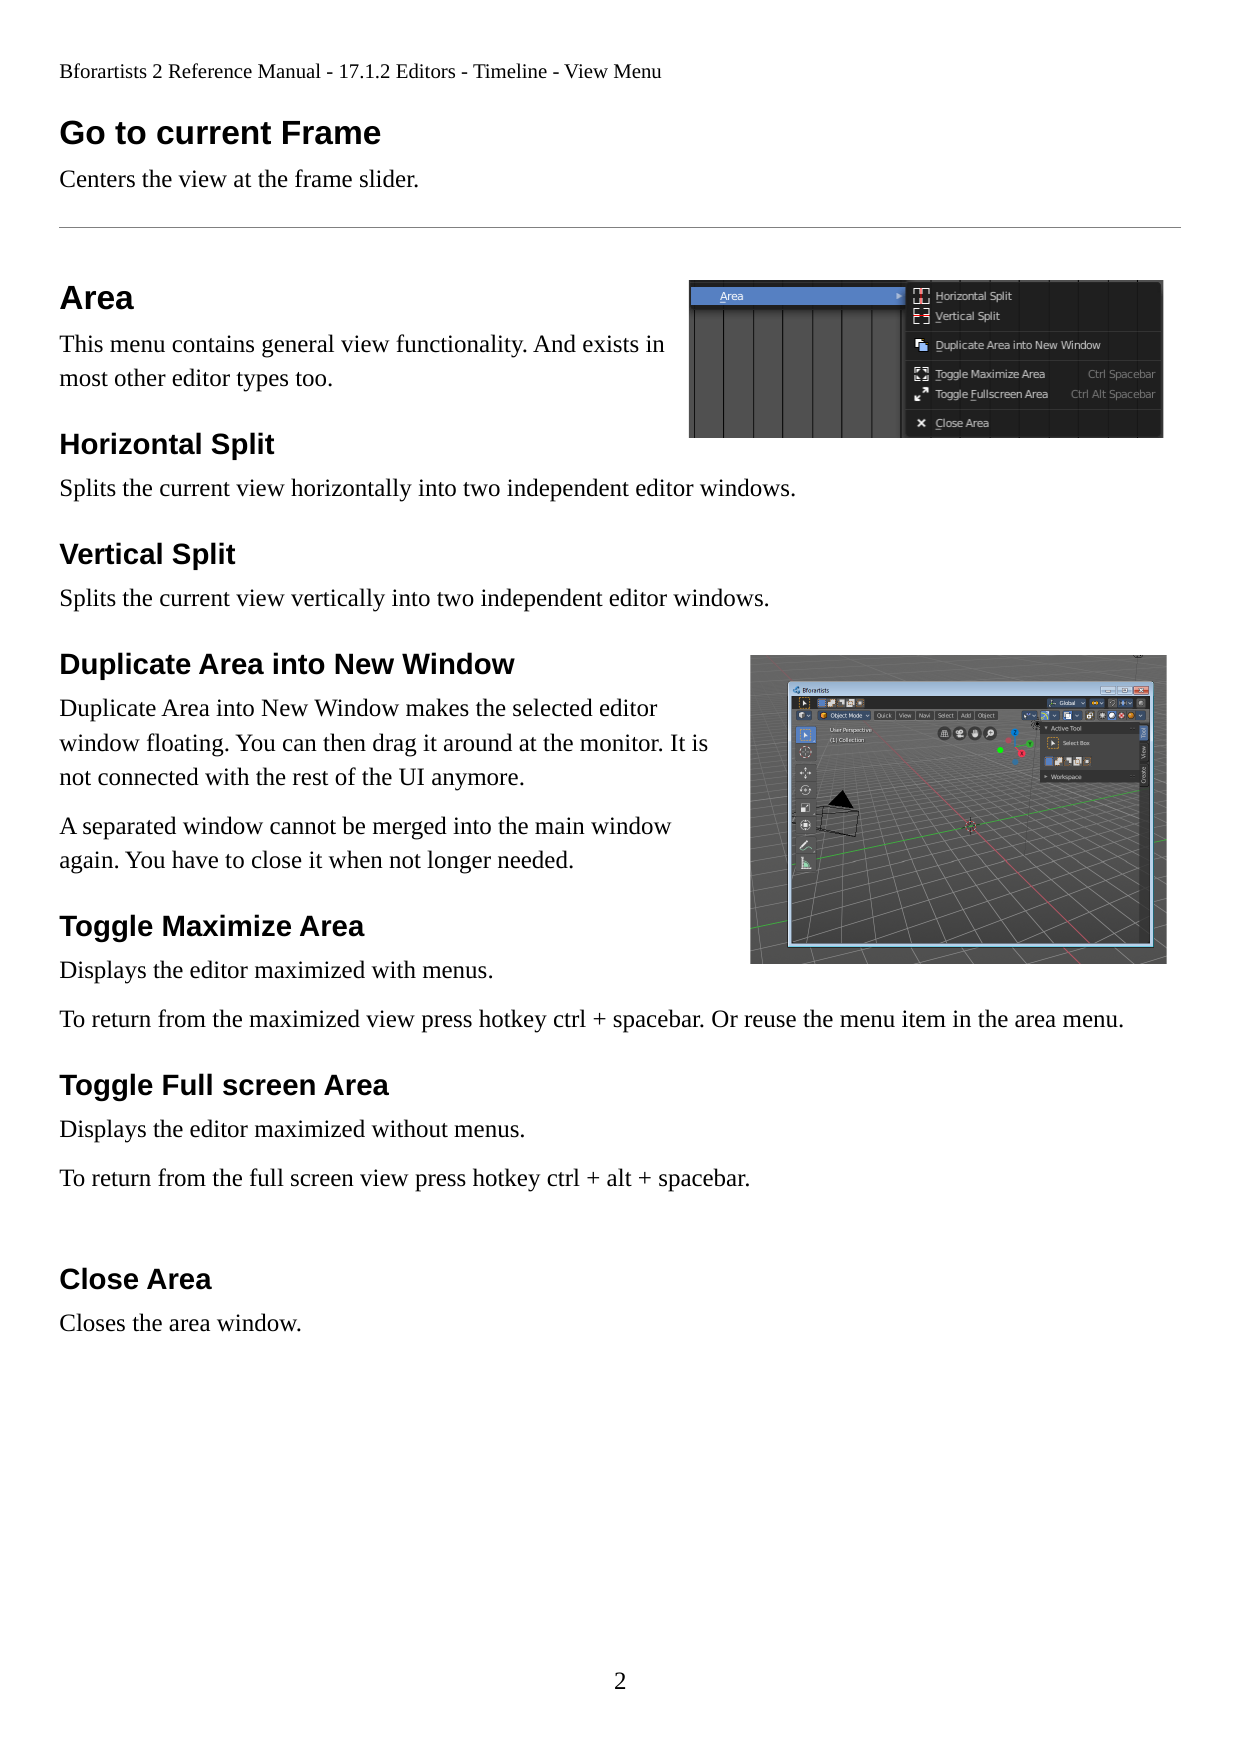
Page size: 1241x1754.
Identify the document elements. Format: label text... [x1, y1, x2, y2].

subtitle [1167, 909, 1181, 943]
subtitle Area [59, 278, 1181, 316]
subtitle Toggle Maximize Area [59, 909, 750, 943]
text To return from the full screen view press hotkey ctrl + alt + spacebar. [59, 1163, 1181, 1192]
text Duplicate Area into New Window makes the selected editor window floating. You can then drag it around at the monitor. It is not connected with the rest of the UI anymore. [59, 693, 750, 791]
subtitle Go to current Frame [59, 113, 1181, 151]
text Closes the area window. [59, 1308, 1181, 1337]
text Centers the view at the frame slider. [59, 164, 1181, 192]
subtitle Vertical Split [59, 537, 1181, 571]
subtitle Horizontal Split [59, 427, 1181, 461]
subtitle Duplicate Area into New Window [59, 647, 1181, 681]
text This menu contains general view functionality. And exists in most other editor types too. [59, 329, 688, 392]
picture [688, 280, 1164, 438]
subtitle Toggle Full screen Area [59, 1068, 1181, 1102]
subtitle Close Area [59, 1262, 1181, 1295]
text Splits the current view horizontally into two independent editor windows. [59, 473, 1181, 502]
text To return from the maximized view press hotkey ctrl + spacebar. Or reuse the menu item in the area menu. [59, 1004, 1181, 1033]
text Displays the editor maximized with menus. [59, 956, 1181, 984]
text A separated window cannot be merged into the main window again. You have to close it when not longer needed. [59, 811, 750, 874]
picture [750, 655, 1167, 964]
text Displays the editor maximized without menus. [59, 1114, 1181, 1143]
text Splits the current view vertically into two independent editor windows. [59, 583, 1181, 612]
